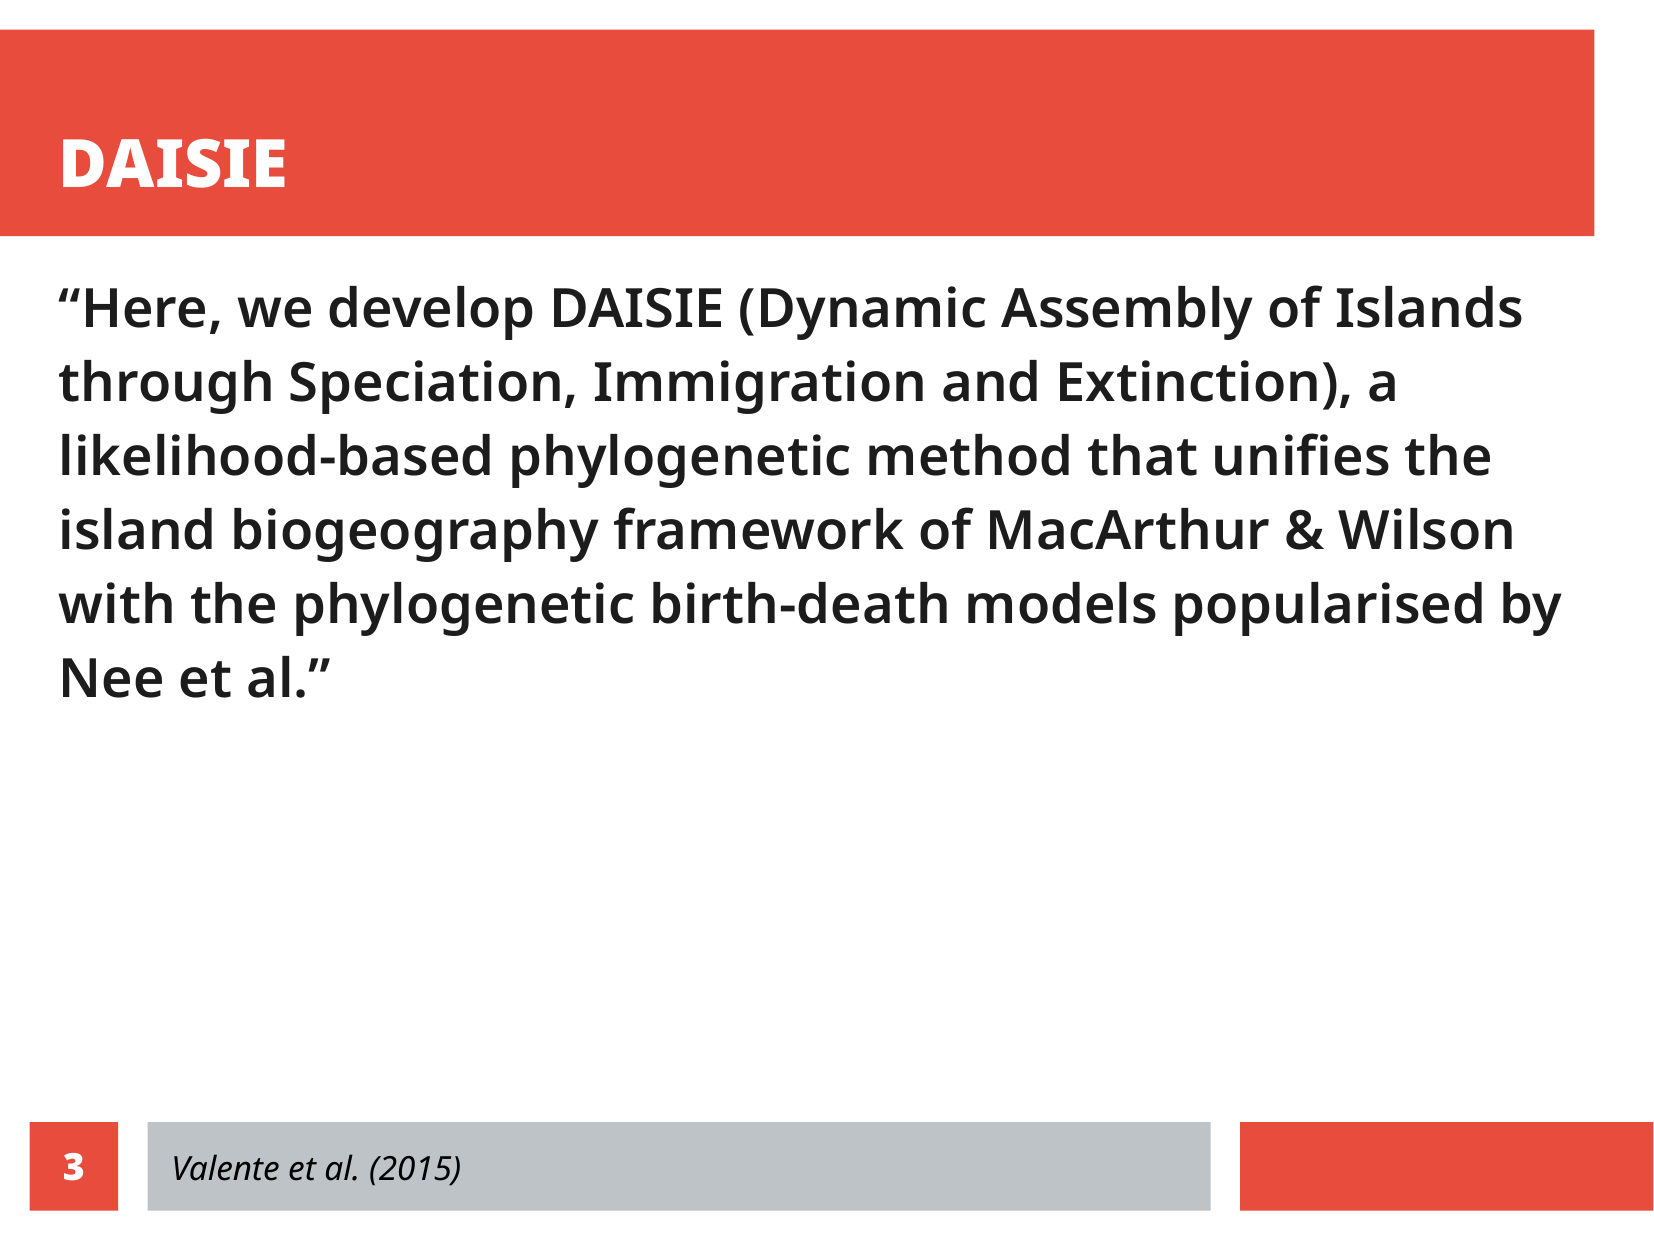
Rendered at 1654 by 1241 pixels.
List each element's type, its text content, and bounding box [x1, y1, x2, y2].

title DAISIE [59, 59, 1595, 207]
list “Here, we develop DAISIE (Dynamic Assembly of Islands through Speciation, Immigration and Extinction), a likelihood-based phylogenetic method that unifies the island biogeography framework of MacArthur & Wilson with the phylogenetic birth-death models popularised by Nee et al.” [59, 269, 1565, 1081]
text_box Valente et al. (2015) [156, 1137, 528, 1191]
